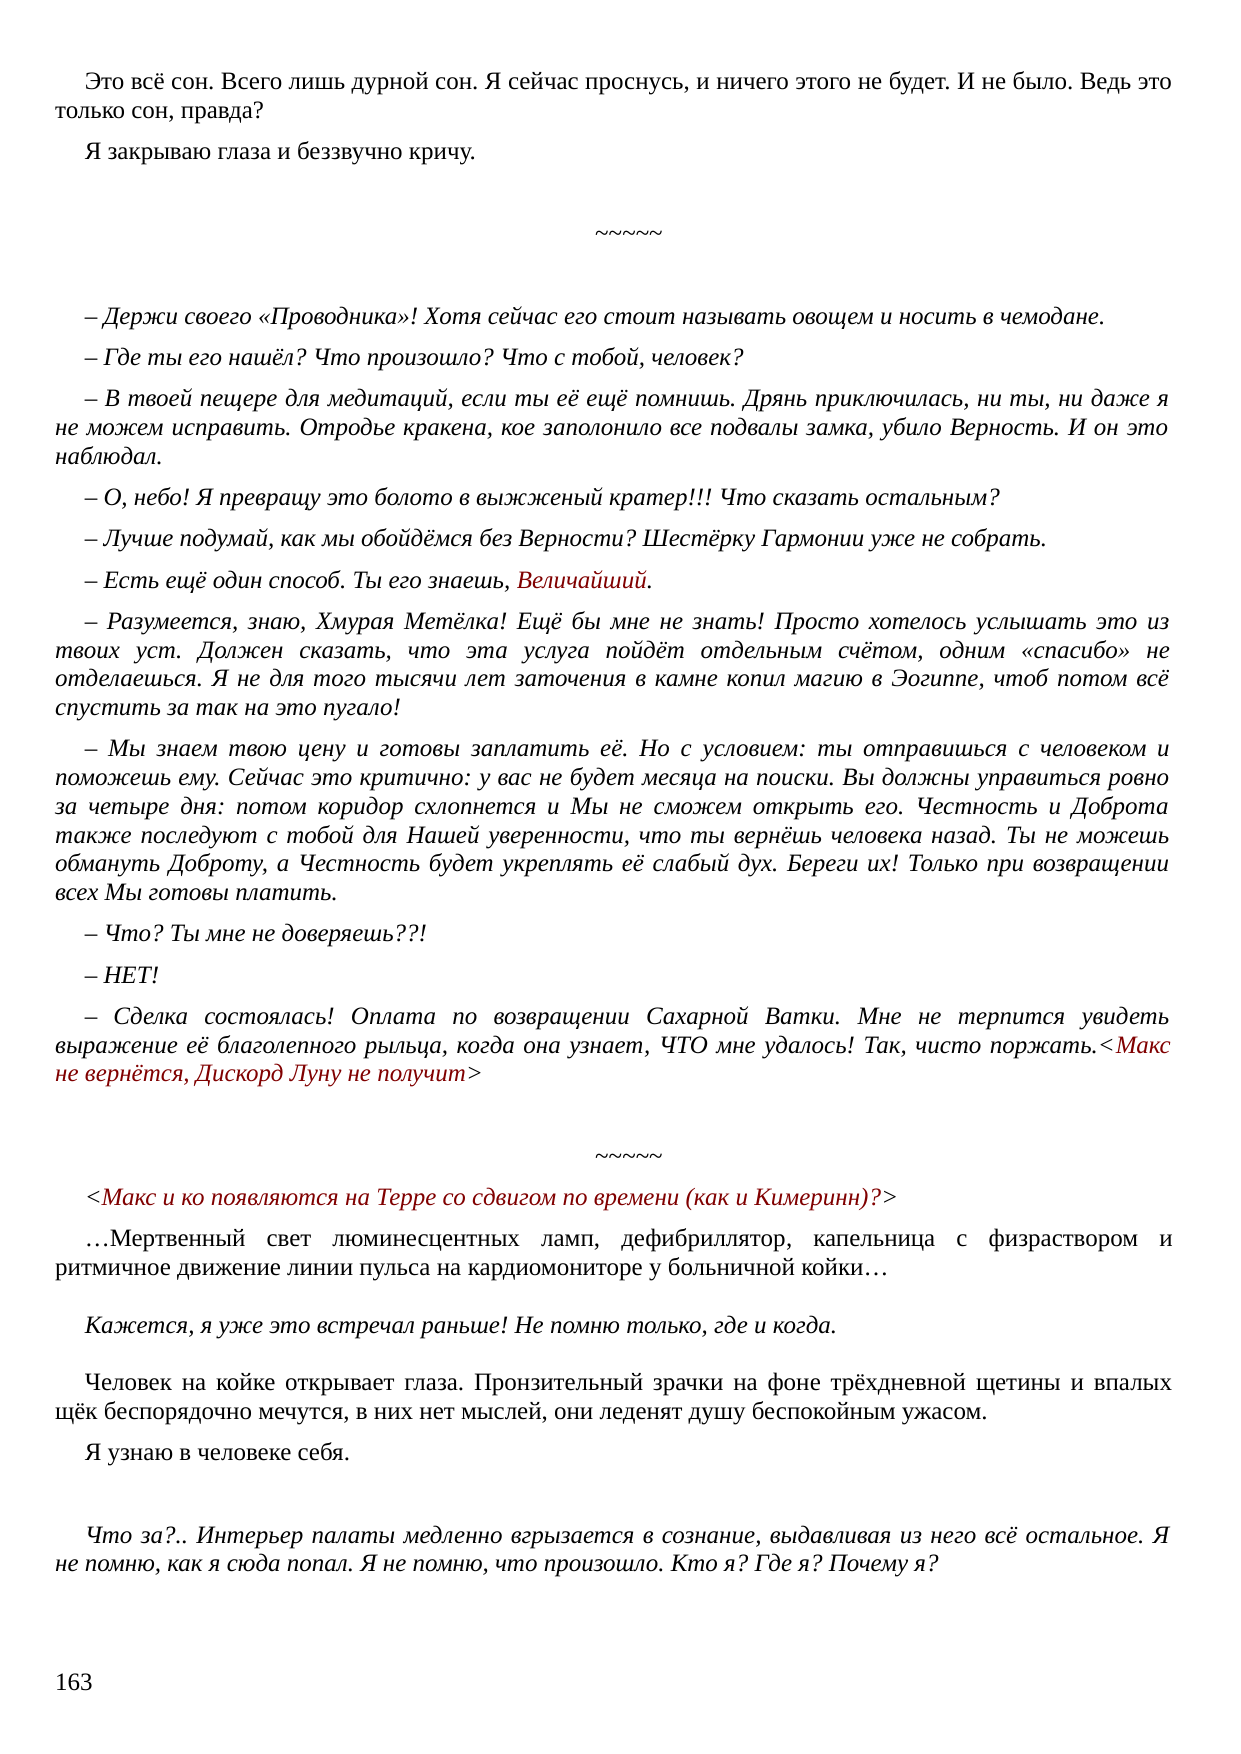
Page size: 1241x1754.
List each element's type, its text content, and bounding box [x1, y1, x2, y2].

text – Разумеется, знаю, Хмурая Метёлка! Ещё бы мне не знать! Просто хотелось услышать это из твоих уст. Должен сказать, что эта услуга пойдёт отдельным счётом, одним «спасибо» не отделаешься. Я не для того тысячи лет заточения в камне копил магию в Эогиппе, чтоб потом всё спустить за так на это пугало! [55, 606, 1173, 721]
text Я закрываю глаза и беззвучно кричу. [55, 136, 1173, 165]
text Я узнаю в человеке себя. [55, 1437, 1173, 1466]
text <Макс и ко появляются на Терре со сдвигом по времени (как и Кимеринн)?> [55, 1182, 1173, 1211]
text – Где ты его нашёл? Что произошло? Что с тобой, человек? [55, 342, 1173, 371]
text – Лучше подумай, как мы обойдёмся без Верности? Шестёрку Гармонии уже не собрать. [55, 523, 1173, 552]
text – Мы знаем твою цену и готовы заплатить её. Но с условием: ты отправишься с человеком и поможешь ему. Сейчас это критично: у вас не будет месяца на поиски. Вы должны управиться ровно за четыре дня: потом коридор схлопнется и Мы не сможем открыть его. Честность и Доброта также последуют с тобой для Нашей уверенности, что ты вернёшь человека назад. Ты не можешь обмануть Доброту, а Честность будет укреплять её слабый дух. Береги их! Только при возвращении всех Мы готовы платить. [55, 733, 1173, 906]
text – О, небо! Я превращу это болото в выжженый кратер!!! Что сказать остальным? [55, 482, 1173, 511]
text – Держи своего «Проводника»! Хотя сейчас его стоит называть овощем и носить в чемодане. [55, 301, 1173, 330]
text Что за?.. Интерьер палаты медленно вгрызается в сознание, выдавливая из него всё остальное. Я не помню, как я сюда попал. Я не помню, что произошло. Кто я? Где я? Почему я? [55, 1520, 1173, 1577]
text …Мертвенный свет люминесцентных ламп, дефибриллятор, капельница с физраствором и ритмичное движение линии пульса на кардиомониторе у больничной койки… [55, 1223, 1173, 1281]
text – Сделка состоялась! Оплата по возвращении Сахарной Ватки. Мне не терпится увидеть выражение её благолепного рыльца, когда она узнает, ЧТО мне удалось! Так, чисто поржать.<Макс не вернётся, Дискорд Луну не получит> [55, 1001, 1173, 1087]
text Человек на койке открывает глаза. Пронзительный зрачки на фоне трёхдневной щетины и впалых щёк беспорядочно мечутся, в них нет мыслей, они леденят душу беспокойным ужасом. [55, 1367, 1173, 1425]
text – Что? Ты мне не доверяешь??! [55, 918, 1173, 947]
text Кажется, я уже это встречал раньше! Не помню только, где и когда. [55, 1310, 1173, 1338]
text – НЕТ! [55, 960, 1173, 988]
text – Есть ещё один способ. Ты его знаешь, Величайший. [55, 565, 1173, 593]
text – В твоей пещере для медитаций, если ты её ещё помнишь. Дрянь приключилась, ни ты, ни даже я не можем исправить. Отродье кракена, кое заполонило все подвалы замка, убило Верность. И он это наблюдал. [55, 383, 1173, 470]
text Это всё сон. Всего лишь дурной сон. Я сейчас проснусь, и ничего этого не будет. И не было. Ведь это только сон, правда? [55, 66, 1173, 123]
text ~~~~~ [55, 1141, 1173, 1170]
text ~~~~~ [55, 218, 1173, 247]
